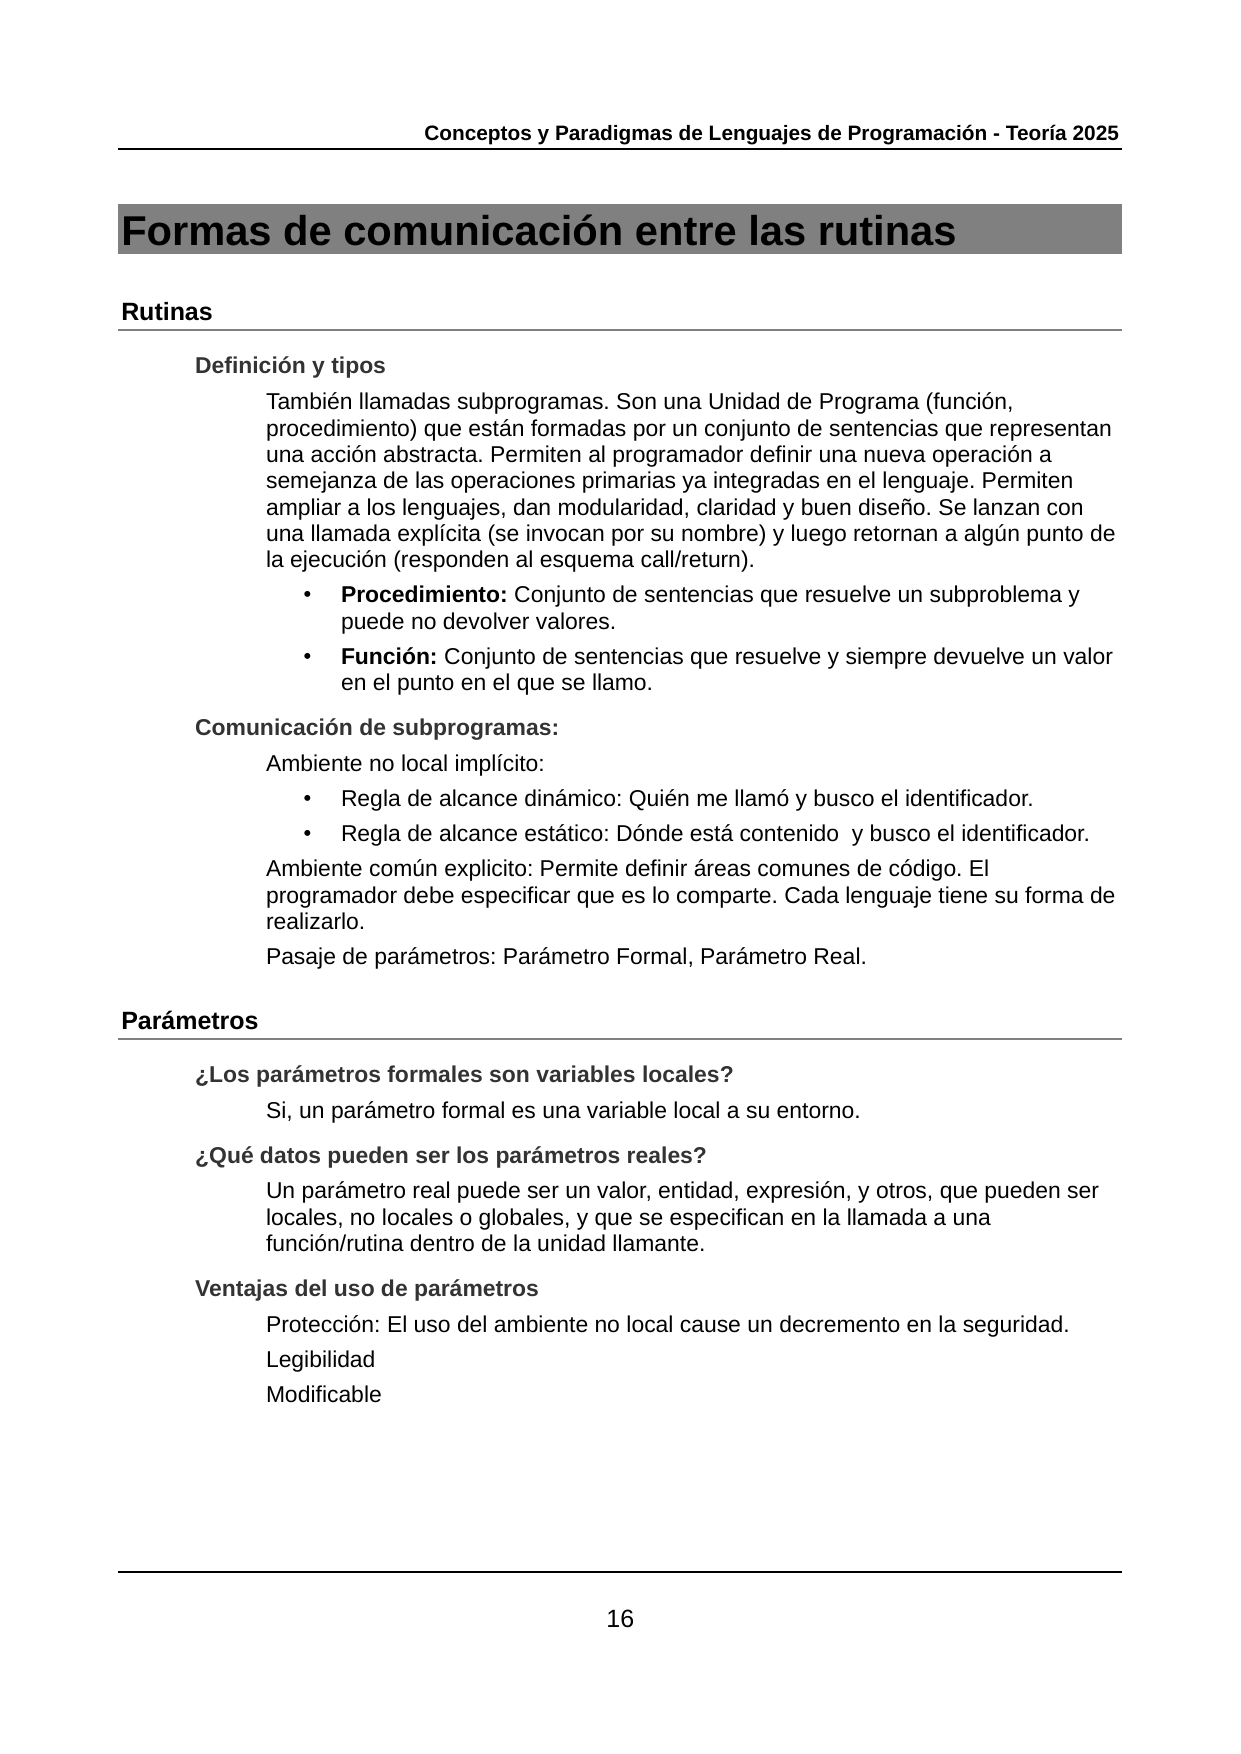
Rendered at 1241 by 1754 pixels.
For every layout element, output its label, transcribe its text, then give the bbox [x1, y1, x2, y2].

subtitle Ventajas del uso de parámetros [192, 1272, 1122, 1304]
subtitle Definición y tipos [192, 349, 1122, 382]
subtitle Formas de comunicación entre las rutinas [118, 204, 1122, 254]
text Ambiente común explicito: Permite definir áreas comunes de código. El programador debe especificar que es lo comparte. Cada lenguaje tiene su forma de realizarlo. [266, 855, 1122, 934]
text También llamadas subprogramas. Son una Unidad de Programa (función, procedimiento) que están formadas por un conjunto de sentencias que representan una acción abstracta. Permiten al programador definir una nueva operación a semejanza de las operaciones primarias ya integradas en el lenguaje. Permiten ampliar a los lenguajes, dan modularidad, claridad y buen diseño. Se lanzan con una llamada explícita (se invocan por su nombre) y luego retornan a algún punto de la ejecución (responden al esquema call/return). [266, 388, 1122, 573]
text Ambiente no local implícito: [266, 750, 1122, 776]
list Función: Conjunto de sentencias que resuelve y siempre devuelve un valor en el punto en el que se llamo. [303, 643, 1122, 696]
subtitle Parámetros [118, 1003, 1122, 1038]
list Regla de alcance estático: Dónde está contenido y busco el identificador. [303, 820, 1122, 846]
text Protección: El uso del ambiente no local cause un decremento en la seguridad. [266, 1311, 1122, 1337]
list Procedimiento: Conjunto de sentencias que resuelve un subproblema y puede no devolver valores. [303, 581, 1122, 634]
list Regla de alcance dinámico: Quién me llamó y busco el identificador. [303, 785, 1122, 811]
subtitle ¿Qué datos pueden ser los parámetros reales? [192, 1139, 1122, 1171]
text Pasaje de parámetros: Parámetro Formal, Parámetro Real. [266, 943, 1122, 969]
subtitle Comunicación de subprogramas: [192, 711, 1122, 743]
text Legibilidad [266, 1346, 1122, 1372]
text Un parámetro real puede ser un valor, entidad, expresión, y otros, que pueden ser locales, no locales o globales, y que se especifican en la llamada a una función/rutina dentro de la unidad llamante. [266, 1177, 1122, 1257]
text Si, un parámetro formal es una variable local a su entorno. [266, 1097, 1122, 1123]
text Modificable [266, 1381, 1122, 1407]
subtitle Rutinas [118, 294, 1122, 329]
subtitle ¿Los parámetros formales son variables locales? [192, 1058, 1122, 1091]
